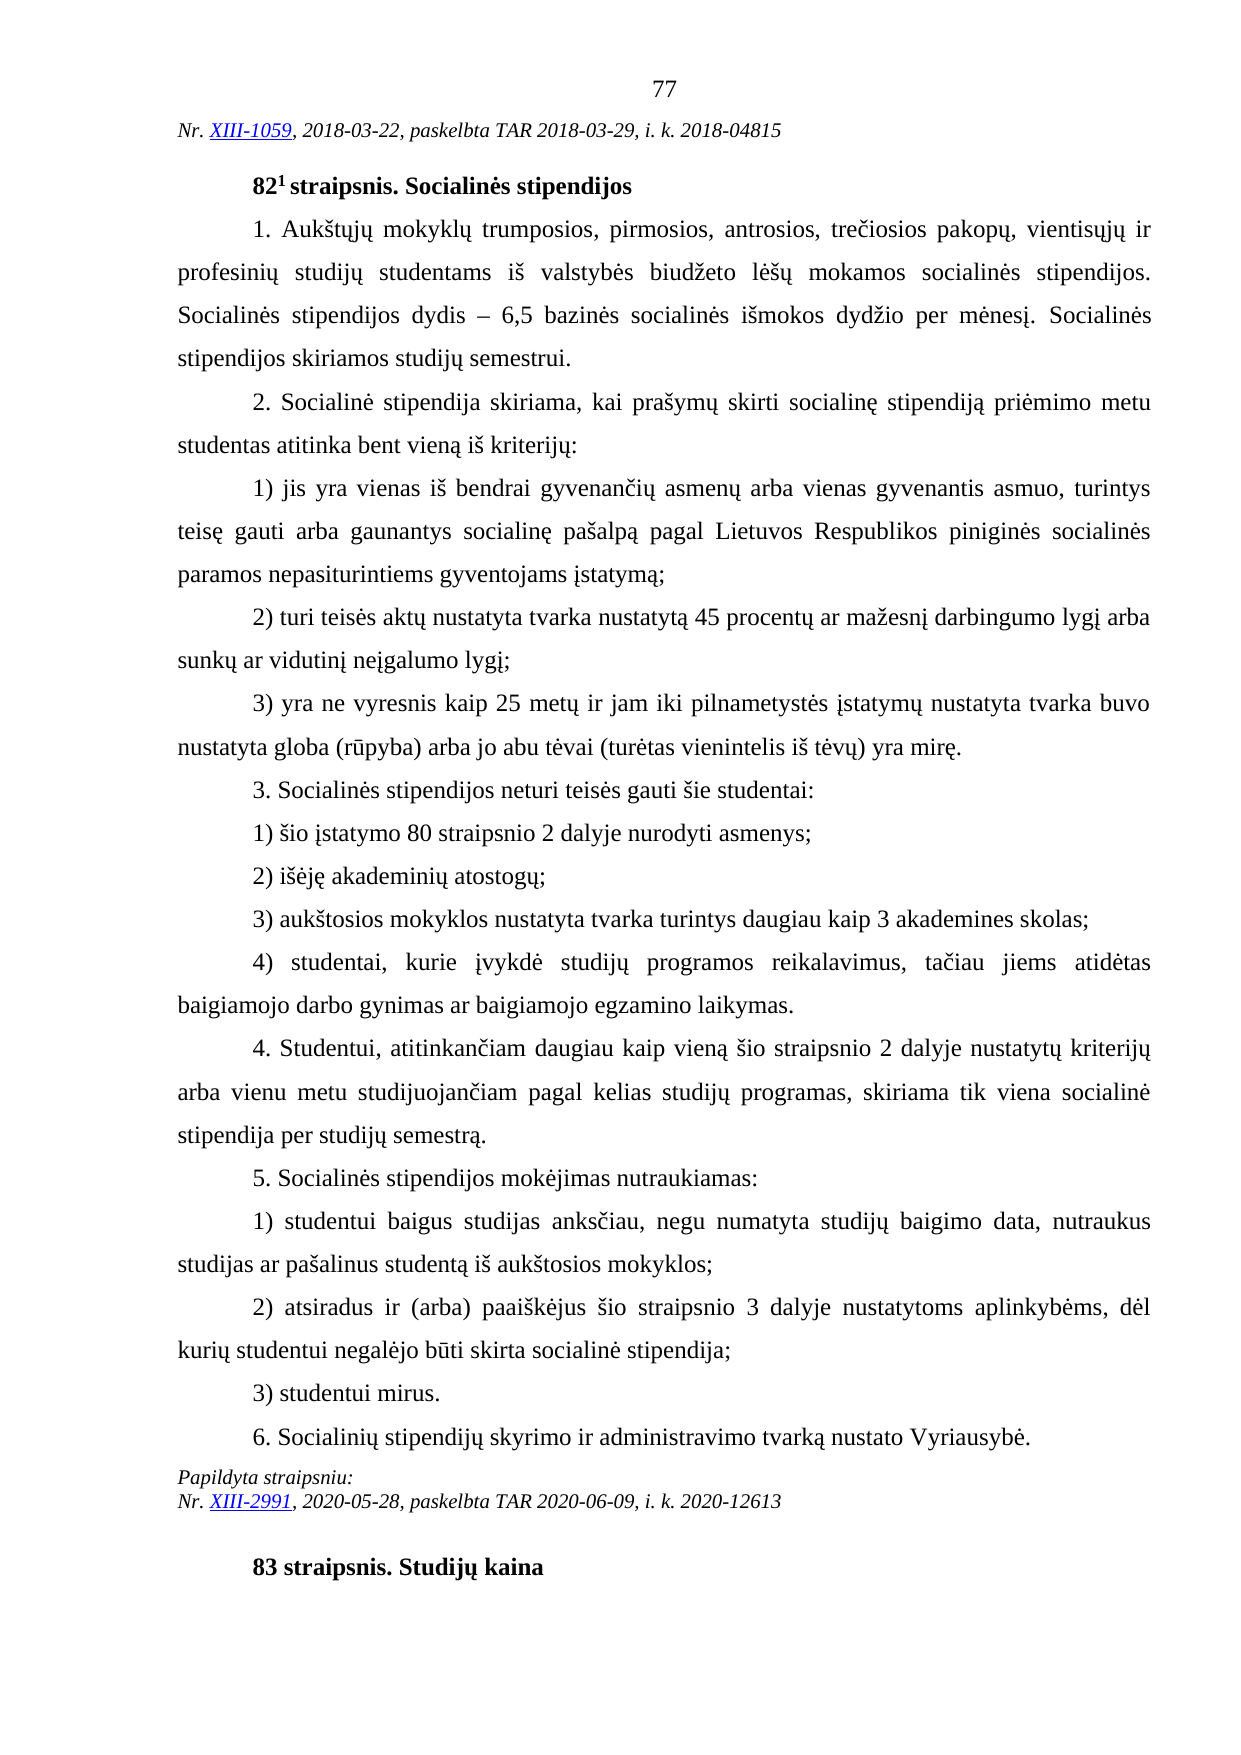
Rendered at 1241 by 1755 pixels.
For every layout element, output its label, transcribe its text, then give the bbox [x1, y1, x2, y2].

text 6. Socialinių stipendijų skyrimo ir administravimo tvarką nustato Vyriausybė. [177, 1422, 1152, 1450]
text 4) studentai, kurie įvykdė studijų programos reikalavimus, tačiau jiems atidėtas baigiamojo darbo gynimas ar baigiamojo egzamino laikymas. [177, 947, 1152, 1019]
text 2) atsiradus ir (arba) paaiškėjus šio straipsnio 3 dalyje nustatytoms aplinkybėms, dėl kurių studentui negalėjo būti skirta socialinė stipendija; [177, 1292, 1152, 1364]
text 821 straipsnis. Socialinės stipendijos [177, 171, 1152, 200]
text 1. Aukštųjų mokyklų trumposios, pirmosios, antrosios, trečiosios pakopų, vientisųjų ir profesinių studijų studentams iš valstybės biudžeto lėšų mokamos socialinės stipendijos. Socialinės stipendijos dydis – 6,5 bazinės socialinės išmokos dydžio per mėnesį. Socialinės stipendijos skiriamos studijų semestrui. [177, 214, 1152, 372]
text Nr. XIII-2991, 2020-05-28, paskelbta TAR 2020-06-09, i. k. 2020-12613 [177, 1489, 1152, 1513]
text 5. Socialinės stipendijos mokėjimas nutraukiamas: [177, 1163, 1152, 1192]
text 3) aukštosios mokyklos nustatyta tvarka turintys daugiau kaip 3 akademines skolas; [177, 904, 1152, 933]
text 3) yra ne vyresnis kaip 25 metų ir jam iki pilnametystės įstatymų nustatyta tvarka buvo nustatyta globa (rūpyba) arba jo abu tėvai (turėtas vienintelis iš tėvų) yra mirę. [177, 688, 1152, 760]
text 2) turi teisės aktų nustatyta tvarka nustatytą 45 procentų ar mažesnį darbingumo lygį arba sunkų ar vidutinį neįgalumo lygį; [177, 602, 1152, 674]
text Nr. XIII-1059, 2018-03-22, paskelbta TAR 2018-03-29, i. k. 2018-04815 [177, 118, 1152, 142]
text 1) jis yra vienas iš bendrai gyvenančių asmenų arba vienas gyvenantis asmuo, turintys teisę gauti arba gaunantys socialinę pašalpą pagal Lietuvos Respublikos piniginės socialinės paramos nepasiturintiems gyventojams įstatymą; [177, 473, 1152, 588]
text 83 straipsnis. Studijų kaina [177, 1542, 1152, 1583]
text 1) šio įstatymo 80 straipsnio 2 dalyje nurodyti asmenys; [177, 818, 1152, 847]
text 3) studentui mirus. [177, 1378, 1152, 1407]
text 4. Studentui, atitinkančiam daugiau kaip vieną šio straipsnio 2 dalyje nustatytų kriterijų arba vienu metu studijuojančiam pagal kelias studijų programas, skiriama tik viena socialinė stipendija per studijų semestrą. [177, 1033, 1152, 1148]
text 1) studentui baigus studijas anksčiau, negu numatyta studijų baigimo data, nutraukus studijas ar pašalinus studentą iš aukštosios mokyklos; [177, 1206, 1152, 1278]
text Papildyta straipsniu: [177, 1465, 1152, 1489]
text 3. Socialinės stipendijos neturi teisės gauti šie studentai: [177, 775, 1152, 803]
text 2) išėję akademinių atostogų; [177, 861, 1152, 890]
text 2. Socialinė stipendija skiriama, kai prašymų skirti socialinę stipendiją priėmimo metu studentas atitinka bent vieną iš kriterijų: [177, 387, 1152, 458]
